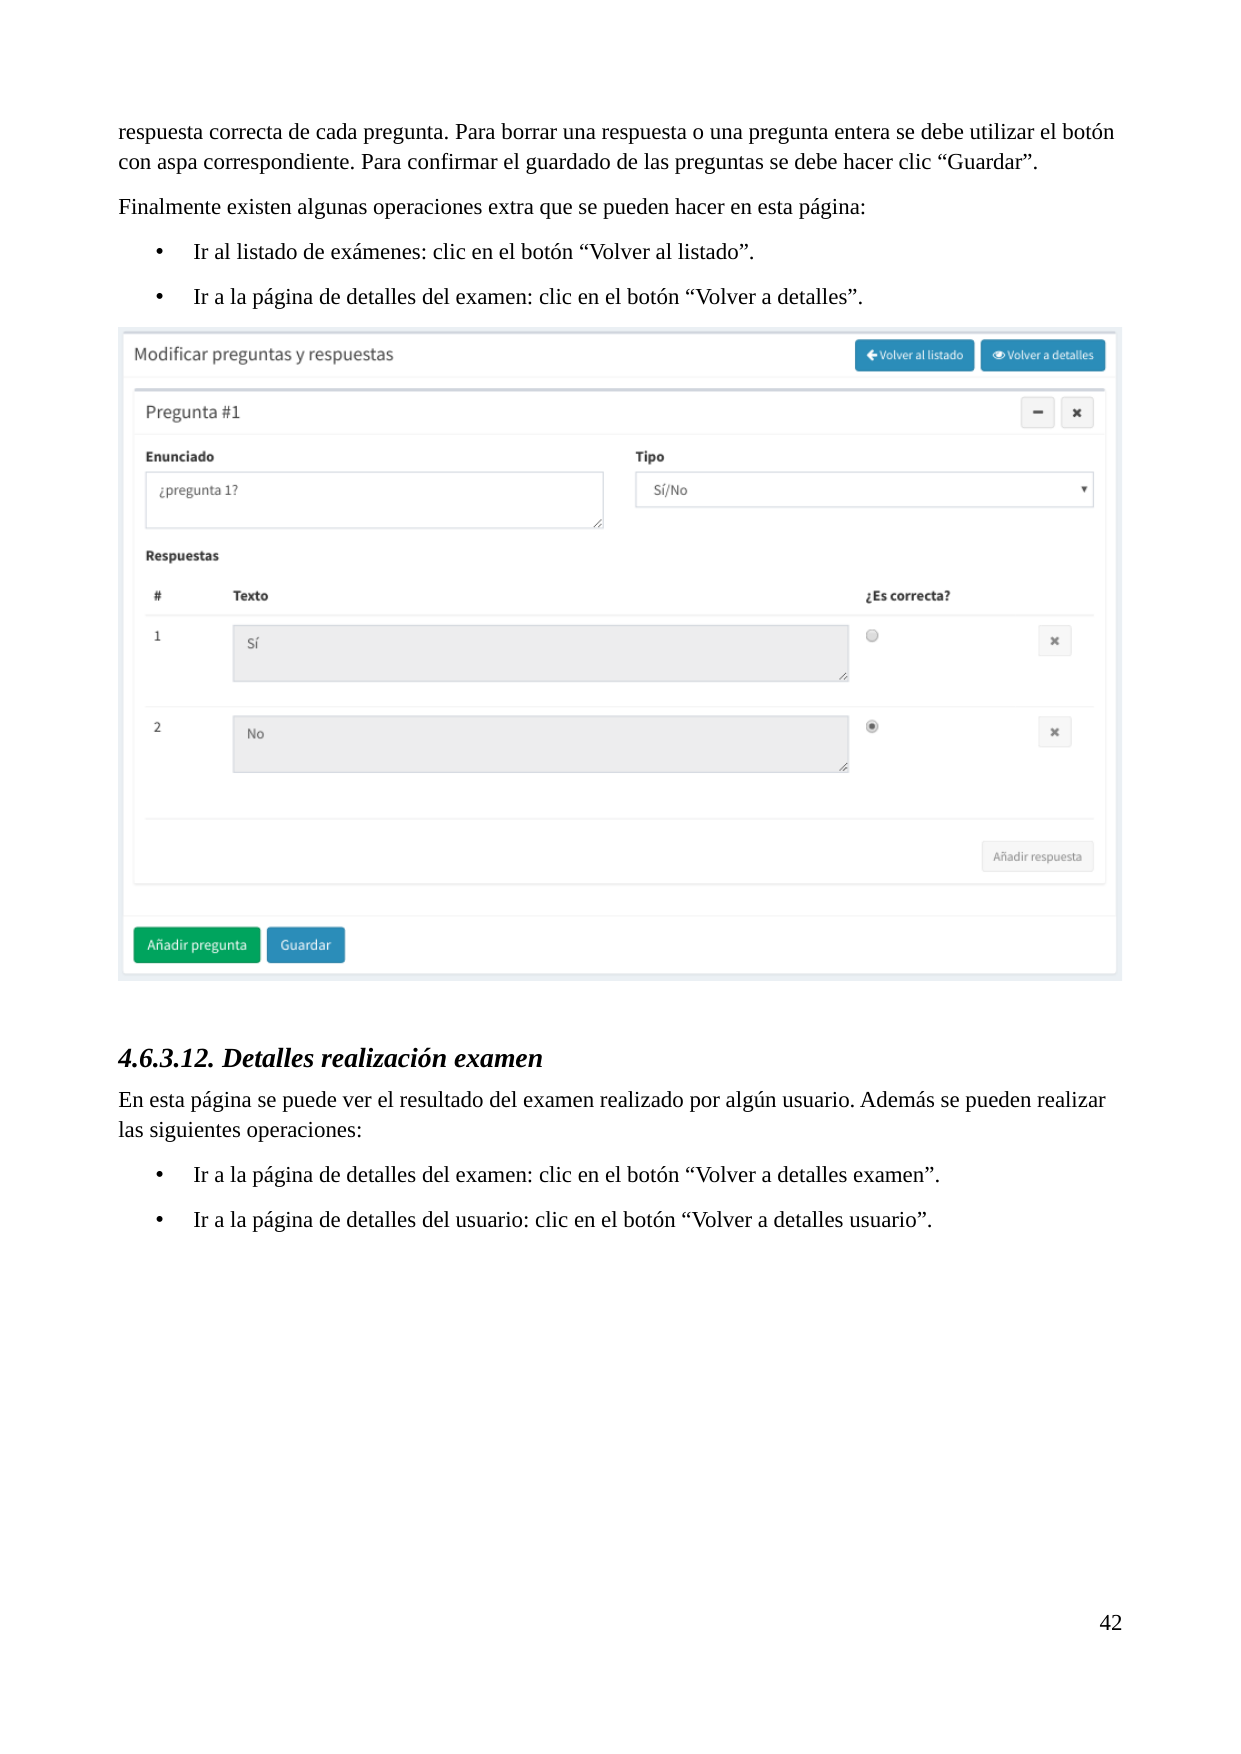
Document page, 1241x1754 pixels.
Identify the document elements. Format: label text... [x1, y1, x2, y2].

text En esta página se puede ver el resultado del examen realizado por algún usuario. Además se pueden realizar las siguientes operaciones: [118, 1086, 1122, 1142]
text Finalmente existen algunas operaciones extra que se pueden hacer en esta página: [118, 193, 1122, 219]
subtitle 4.6.3.12. Detalles realización examen [118, 1042, 1122, 1073]
list Ir a la página de detalles del examen: clic en el botón “Volver a detalles examen”. [156, 1161, 1122, 1187]
text respuesta correcta de cada pregunta. Para borrar una respuesta o una pregunta entera se debe utilizar el botón con aspa correspondiente. Para confirmar el guardado de las preguntas se debe hacer clic “Guardar”. [118, 118, 1122, 175]
list Ir al listado de exámenes: clic en el botón “Volver al listado”. [156, 238, 1122, 264]
list Ir a la página de detalles del usuario: clic en el botón “Volver a detalles usuario”. [156, 1206, 1122, 1232]
list Ir a la página de detalles del examen: clic en el botón “Volver a detalles”. [156, 283, 1122, 309]
picture [118, 327, 1123, 981]
